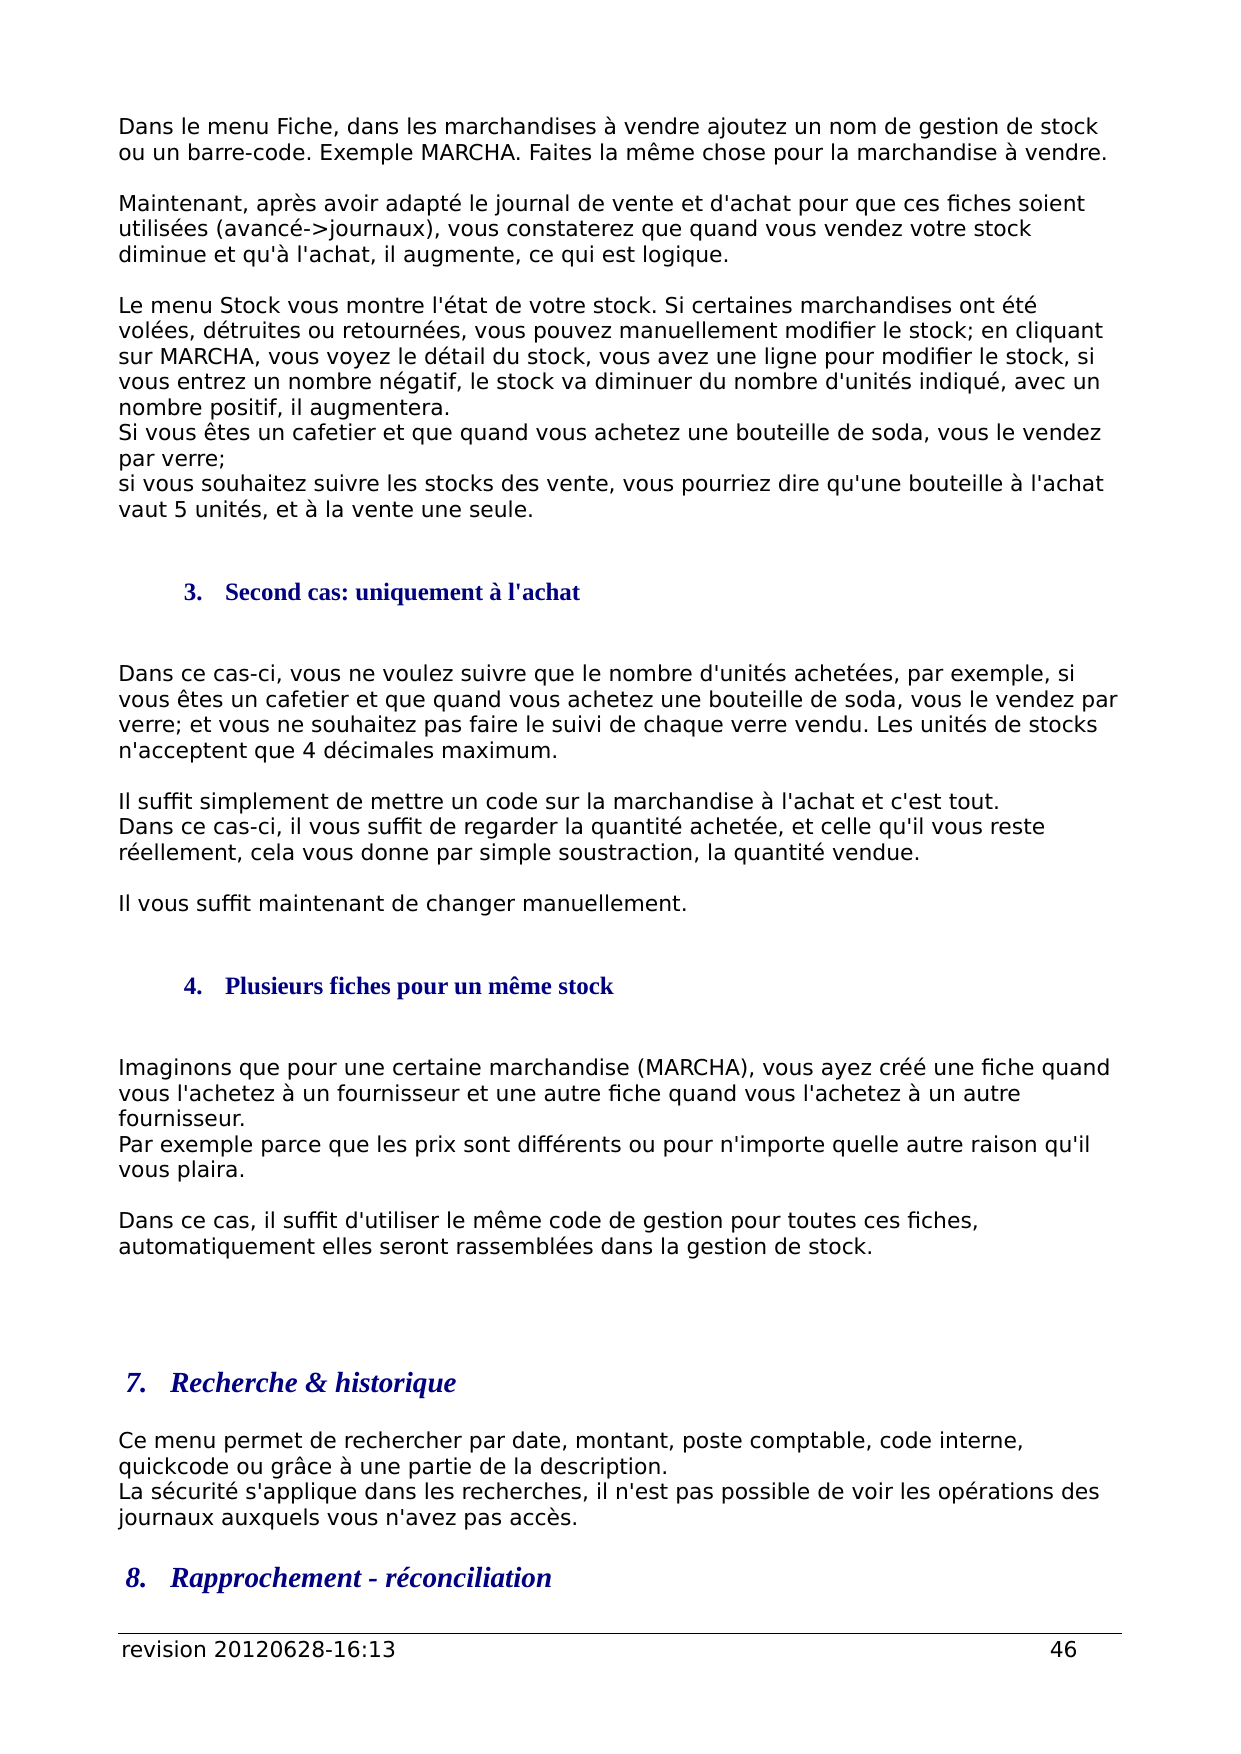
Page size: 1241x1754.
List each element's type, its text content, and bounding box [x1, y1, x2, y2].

subtitle Rapprochement - réconciliation [118, 1560, 1122, 1593]
text Le menu Stock vous montre l'état de votre stock. Si certaines marchandises ont été volées, détruites ou retournées, vous pouvez manuellement modifier le stock; en cliquant sur MARCHA, vous voyez le détail du stock, vous avez une ligne pour modifier le stock, si vous entrez un nombre négatif, le stock va diminuer du nombre d'unités indiqué, avec un nombre positif, il augmentera. [118, 293, 1122, 420]
text Dans ce cas-ci, il vous suffit de regarder la quantité achetée, et celle qu'il vous reste réellement, cela vous donne par simple soustraction, la quantité vendue. [118, 814, 1122, 865]
text Si vous êtes un cafetier et que quand vous achetez une bouteille de soda, vous le vendez par verre; [118, 420, 1122, 471]
subtitle Second cas: uniquement à l'achat [177, 577, 1122, 606]
text si vous souhaitez suivre les stocks des vente, vous pourriez dire qu'une bouteille à l'achat vaut 5 unités, et à la vente une seule. [118, 471, 1122, 522]
text Ce menu permet de rechercher par date, montant, poste comptable, code interne, quickcode ou grâce à une partie de la description. [118, 1428, 1122, 1479]
subtitle Recherche & historique [118, 1365, 1122, 1399]
text Il vous suffit maintenant de changer manuellement. [118, 891, 1122, 916]
text Dans ce cas-ci, vous ne voulez suivre que le nombre d'unités achetées, par exemple, si vous êtes un cafetier et que quand vous achetez une bouteille de soda, vous le vendez par verre; et vous ne souhaitez pas faire le suivi de chaque verre vendu. Les unités de stocks n'acceptent que 4 décimales maximum. [118, 661, 1122, 763]
text Maintenant, après avoir adapté le journal de vente et d'achat pour que ces fiches soient utilisées (avancé->journaux), vous constaterez que quand vous vendez votre stock diminue et qu'à l'achat, il augmente, ce qui est logique. [118, 191, 1122, 267]
text Dans le menu Fiche, dans les marchandises à vendre ajoutez un nom de gestion de stock ou un barre-code. Exemple MARCHA. Faites la même chose pour la marchandise à vendre. [118, 114, 1122, 165]
text Imaginons que pour une certaine marchandise (MARCHA), vous ayez créé une fiche quand vous l'achetez à un fournisseur et une autre fiche quand vous l'achetez à un autre fournisseur. [118, 1055, 1122, 1132]
subtitle Plusieurs fiches pour un même stock [177, 971, 1122, 1000]
text Par exemple parce que les prix sont différents ou pour n'importe quelle autre raison qu'il vous plaira. [118, 1132, 1122, 1183]
text Il suffit simplement de mettre un code sur la marchandise à l'achat et c'est tout. [118, 789, 1122, 814]
text La sécurité s'applique dans les recherches, il n'est pas possible de voir les opérations des journaux auxquels vous n'avez pas accès. [118, 1479, 1122, 1530]
text Dans ce cas, il suffit d'utiliser le même code de gestion pour toutes ces fiches, automatiquement elles seront rassemblées dans la gestion de stock. [118, 1208, 1122, 1259]
